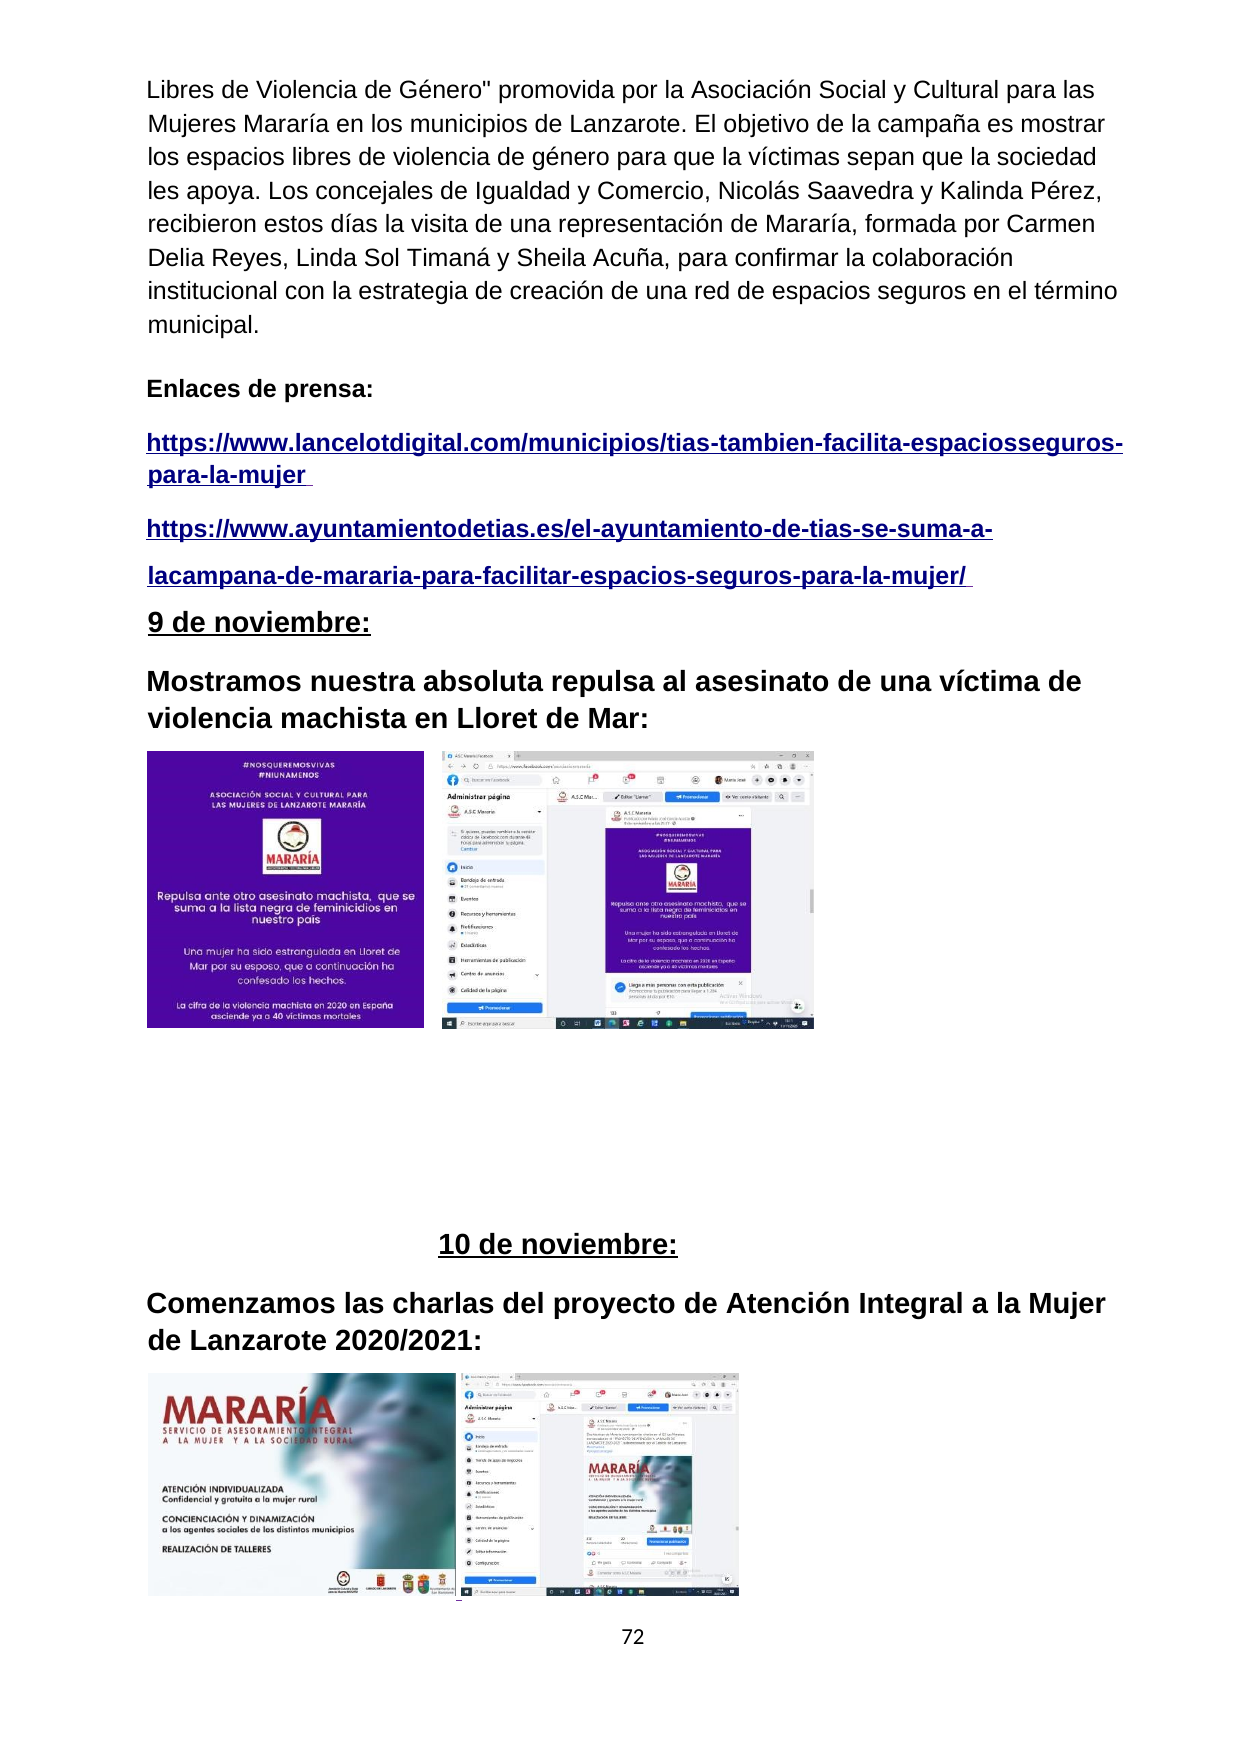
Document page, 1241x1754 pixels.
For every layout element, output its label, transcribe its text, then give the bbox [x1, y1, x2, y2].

text Mostramos nuestra absoluta repulsa al asesinato de una víctima de violencia machista en Lloret de Mar: [146, 664, 1123, 734]
text Comenzamos las charlas del proyecto de Atención Integral a la Mujer de Lanzarote 2020/2021: [146, 1286, 1123, 1357]
text Libres de Violencia de Género" promovida por la Asociación Social y Cultural para las Mujeres Mararía en los municipios de Lanzarote. El objetivo de la campaña es mostrar los espacios libres de violencia de género para que la víctimas sepan que la sociedad les apoya. Los concejales de Igualdad y Comercio, Nicolás Saavedra y Kalinda Pérez, recibieron estos días la visita de una representación de Mararía, formada por Carmen Delia Reyes, Linda Sol Timaná y Sheila Acuña, para confirmar la colaboración institucional con la estrategia de creación de una red de espacios seguros en el término municipal. [146, 75, 1123, 338]
text https://www.lancelotdigital.com/municipios/tias-tambien-facilita-espaciosseguros-para-la-mujer [146, 428, 1144, 489]
text 10 de noviembre: [146, 1227, 1172, 1261]
text https://www.ayuntamientodetias.es/el-ayuntamiento-de-tias-se-suma-a-lacampana-de-mararia-para-facilitar-espacios-seguros-para-la-mujer/ 9 de noviembre: [146, 514, 1023, 638]
text Enlaces de prensa: [146, 374, 1172, 403]
